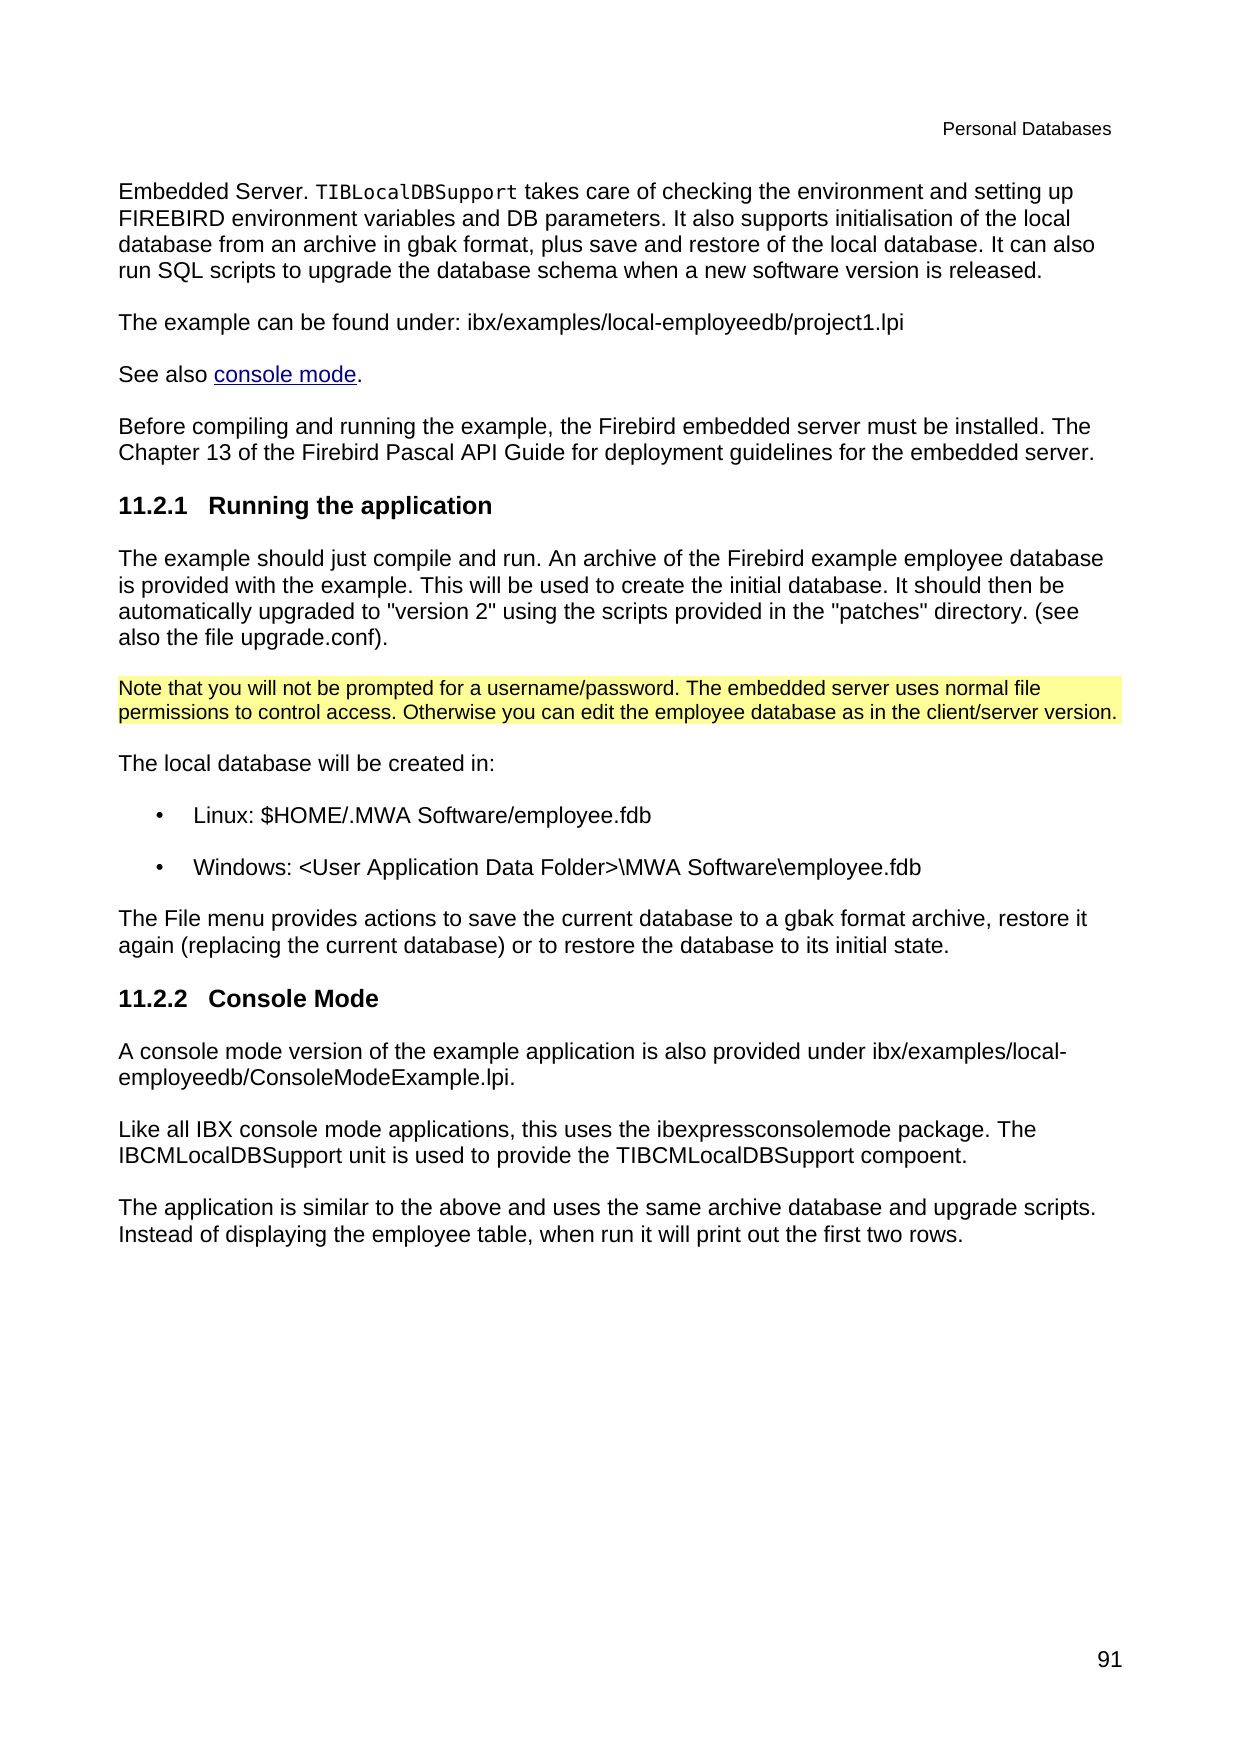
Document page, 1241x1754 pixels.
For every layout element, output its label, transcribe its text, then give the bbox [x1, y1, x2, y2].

text Embedded Server. TIBLocalDBSupport takes care of checking the environment and setting up FIREBIRD environment variables and DB parameters. It also supports initialisation of the local database from an archive in gbak format, plus save and restore of the local database. It can also run SQL scripts to upgrade the database schema when a new software version is released. [118, 178, 1122, 283]
text See also console mode. [118, 361, 1122, 387]
subtitle Console Mode [118, 983, 1122, 1012]
text The File menu provides actions to save the current database to a gbak format archive, restore it again (replacing the current database) or to restore the database to its initial state. [118, 905, 1122, 958]
text Note that you will not be prompted for a username/password. The embedded server uses normal file permissions to control access. Otherwise you can edit the employee database as in the client/server version. [118, 676, 1122, 724]
text Like all IBX console mode applications, this uses the ibexpressconsolemode package. The IBCMLocalDBSupport unit is used to provide the TIBCMLocalDBSupport compoent. [118, 1116, 1122, 1169]
text The application is similar to the above and uses the same archive database and upgrade scripts. Instead of displaying the employee table, when run it will print out the first two rows. [118, 1194, 1122, 1247]
text The local database will be created in: [118, 750, 1122, 776]
text Before compiling and running the example, the Firebird embedded server must be installed. The Chapter 13 of the Firebird Pascal API Guide for deployment guidelines for the embedded server. [118, 413, 1122, 466]
subtitle Running the application [118, 491, 1122, 520]
list Linux: $HOME/.MWA Software/employee.fdb [156, 802, 1122, 828]
text The example should just compile and run. An archive of the Firebird example employee database is provided with the example. This will be used to create the initial database. It should then be automatically upgraded to "version 2" using the scripts provided in the "patches" directory. (see also the file upgrade.conf). [118, 545, 1122, 651]
text The example can be found under: ibx/examples/local-employeedb/project1.lpi [118, 309, 1122, 335]
list Windows: <User Application Data Folder>\MWA Software\employee.fdb [156, 853, 1122, 880]
text A console mode version of the example application is also provided under ibx/examples/local-employeedb/ConsoleModeExample.lpi. [118, 1038, 1122, 1091]
